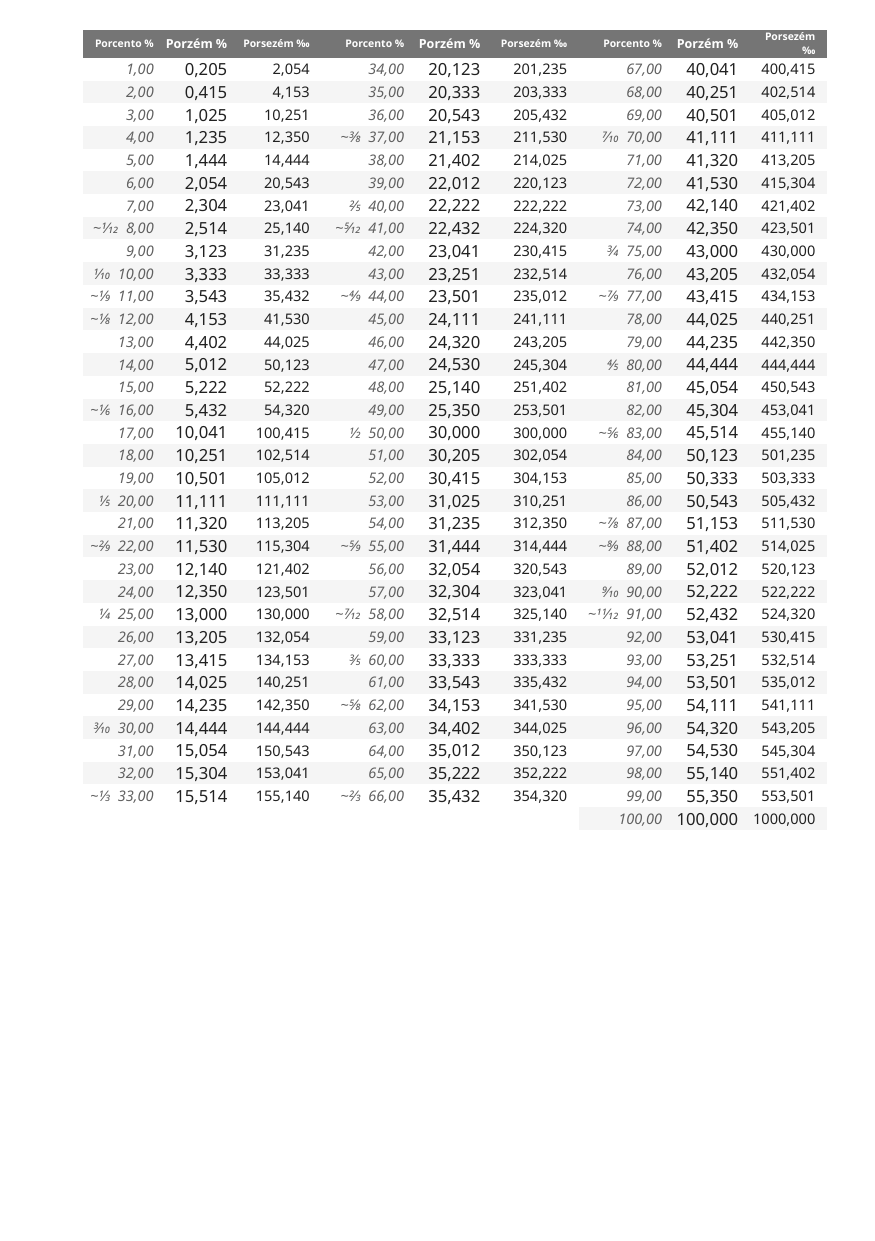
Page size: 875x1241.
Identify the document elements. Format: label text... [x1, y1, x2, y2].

table_cell 524,320 [750, 603, 827, 626]
table_cell 82,00 [579, 399, 674, 421]
table_cell 34,402 [416, 716, 492, 739]
table_cell 211,530 [492, 126, 579, 149]
table_cell 421,402 [750, 194, 827, 217]
table_cell 450,543 [750, 376, 827, 398]
table_cell 47,00 [321, 353, 416, 376]
table_cell 95,00 [579, 694, 674, 716]
table_cell ~1⁄9 11,00 [83, 285, 165, 308]
table_cell 11,320 [165, 512, 239, 535]
table_cell 73,00 [579, 194, 674, 217]
table_cell 54,530 [674, 739, 750, 762]
table_cell 505,432 [750, 489, 827, 512]
table_cell 341,530 [492, 694, 579, 716]
table_cell 7,00 [83, 194, 165, 217]
table_cell 0,415 [165, 81, 239, 103]
table_cell [239, 807, 321, 830]
table_cell 53,041 [674, 626, 750, 648]
table_cell 541,111 [750, 694, 827, 716]
table_cell 13,205 [165, 626, 239, 648]
table_cell 41,530 [239, 308, 321, 330]
table_cell 15,00 [83, 376, 165, 398]
table_cell 545,304 [750, 739, 827, 762]
table_cell 33,543 [416, 671, 492, 694]
table_cell 25,350 [416, 399, 492, 421]
table_cell 314,444 [492, 535, 579, 557]
table_cell 52,222 [239, 376, 321, 398]
table_cell 105,012 [239, 467, 321, 489]
table_header Porcento % [83, 30, 165, 58]
table_cell 50,543 [674, 489, 750, 512]
table_cell 432,054 [750, 262, 827, 285]
table_cell 23,00 [83, 558, 165, 580]
table_cell 415,304 [750, 171, 827, 194]
table_cell 333,333 [492, 648, 579, 671]
table_cell 29,00 [83, 694, 165, 716]
table_cell ~1⁄3 33,00 [83, 785, 165, 807]
table_header Porzém % [674, 30, 750, 58]
table_cell 35,432 [416, 785, 492, 807]
table_cell 2,00 [83, 81, 165, 103]
table_cell 402,514 [750, 81, 827, 103]
table_cell 74,00 [579, 217, 674, 239]
table_cell 323,041 [492, 580, 579, 603]
table_cell 27,00 [83, 648, 165, 671]
table_cell 50,333 [674, 467, 750, 489]
table_cell 15,304 [165, 762, 239, 784]
table_cell 41,530 [674, 171, 750, 194]
table_cell 45,514 [674, 421, 750, 444]
table_cell 59,00 [321, 626, 416, 648]
table_cell 140,251 [239, 671, 321, 694]
table_cell 17,00 [83, 421, 165, 444]
table_cell ~7⁄9 77,00 [579, 285, 674, 308]
table_cell 320,543 [492, 558, 579, 580]
table_cell ~5⁄9 55,00 [321, 535, 416, 557]
table_cell 2,054 [165, 171, 239, 194]
table_cell 352,222 [492, 762, 579, 784]
table_cell 411,111 [750, 126, 827, 149]
table_cell 41,111 [674, 126, 750, 149]
table_cell 35,012 [416, 739, 492, 762]
table_cell 331,235 [492, 626, 579, 648]
table_cell 102,514 [239, 444, 321, 467]
table_cell 31,025 [416, 489, 492, 512]
table_cell 12,140 [165, 558, 239, 580]
table_cell 43,00 [321, 262, 416, 285]
table_cell 300,000 [492, 421, 579, 444]
table_cell 34,00 [321, 58, 416, 81]
table_cell 21,402 [416, 149, 492, 171]
table_cell 63,00 [321, 716, 416, 739]
table_cell 444,444 [750, 353, 827, 376]
table_cell 134,153 [239, 648, 321, 671]
table_cell 53,251 [674, 648, 750, 671]
table_cell 153,041 [239, 762, 321, 784]
table_cell 453,041 [750, 399, 827, 421]
table_cell 532,514 [750, 648, 827, 671]
table_cell 96,00 [579, 716, 674, 739]
table_cell 132,054 [239, 626, 321, 648]
table_cell 224,320 [492, 217, 579, 239]
table_cell 24,320 [416, 330, 492, 353]
table_cell 30,205 [416, 444, 492, 467]
table_cell 535,012 [750, 671, 827, 694]
table_cell 220,123 [492, 171, 579, 194]
table_cell 44,025 [239, 330, 321, 353]
table_cell 44,235 [674, 330, 750, 353]
table_cell 5,012 [165, 353, 239, 376]
table_cell 54,320 [239, 399, 321, 421]
table_cell 2,514 [165, 217, 239, 239]
table_cell ~5⁄6 83,00 [579, 421, 674, 444]
table_cell 52,432 [674, 603, 750, 626]
table_cell 405,012 [750, 103, 827, 126]
table_cell [321, 807, 416, 830]
table_cell 31,00 [83, 739, 165, 762]
table_cell 54,111 [674, 694, 750, 716]
table_cell 1,025 [165, 103, 239, 126]
table_cell 1,444 [165, 149, 239, 171]
table_cell 100,00 [579, 807, 674, 830]
table_cell 21,00 [83, 512, 165, 535]
table_cell 33,333 [416, 648, 492, 671]
table_cell 40,251 [674, 81, 750, 103]
table_cell 19,00 [83, 467, 165, 489]
table_cell 51,153 [674, 512, 750, 535]
table_cell 144,444 [239, 716, 321, 739]
table_cell 24,00 [83, 580, 165, 603]
table_cell 84,00 [579, 444, 674, 467]
table_cell 31,235 [239, 240, 321, 262]
table_cell 49,00 [321, 399, 416, 421]
table_cell 34,153 [416, 694, 492, 716]
table_cell 32,514 [416, 603, 492, 626]
table_cell 11,530 [165, 535, 239, 557]
table_header Porsezém ‰ [239, 30, 321, 58]
table_cell 42,140 [674, 194, 750, 217]
table_cell 4,153 [239, 81, 321, 103]
table_cell ~7⁄8 87,00 [579, 512, 674, 535]
table_cell 5,00 [83, 149, 165, 171]
table_cell 115,304 [239, 535, 321, 557]
table_cell 13,00 [83, 330, 165, 353]
table_cell 39,00 [321, 171, 416, 194]
table_cell ~7⁄12 58,00 [321, 603, 416, 626]
table_cell 53,501 [674, 671, 750, 694]
table_cell 52,012 [674, 558, 750, 580]
table_cell [83, 807, 165, 830]
table_cell 15,514 [165, 785, 239, 807]
table_cell 3,333 [165, 262, 239, 285]
table_cell 18,00 [83, 444, 165, 467]
table_cell 43,205 [674, 262, 750, 285]
table_cell 67,00 [579, 58, 674, 81]
table_cell 251,402 [492, 376, 579, 398]
table_cell 11,111 [165, 489, 239, 512]
table_cell ~11⁄12 91,00 [579, 603, 674, 626]
table_cell 14,025 [165, 671, 239, 694]
table_cell [165, 807, 239, 830]
table_cell 31,235 [416, 512, 492, 535]
table_cell 15,054 [165, 739, 239, 762]
table_cell 5,222 [165, 376, 239, 398]
table_cell 35,432 [239, 285, 321, 308]
table_cell ~5⁄12 41,00 [321, 217, 416, 239]
table_cell 10,041 [165, 421, 239, 444]
table_cell 400,415 [750, 58, 827, 81]
table_cell ~2⁄3 66,00 [321, 785, 416, 807]
table_cell 522,222 [750, 580, 827, 603]
table_cell 51,00 [321, 444, 416, 467]
table_cell 310,251 [492, 489, 579, 512]
table_cell ~2⁄9 22,00 [83, 535, 165, 557]
table_cell 4⁄5 80,00 [579, 353, 674, 376]
table_cell 150,543 [239, 739, 321, 762]
table_cell 12,350 [239, 126, 321, 149]
table_cell 201,235 [492, 58, 579, 81]
table_cell 434,153 [750, 285, 827, 308]
table_cell 20,333 [416, 81, 492, 103]
table_cell 241,111 [492, 308, 579, 330]
table_cell 543,205 [750, 716, 827, 739]
table_cell 530,415 [750, 626, 827, 648]
table_cell 79,00 [579, 330, 674, 353]
table_cell 350,123 [492, 739, 579, 762]
table_cell 3,00 [83, 103, 165, 126]
table_cell 3,123 [165, 240, 239, 262]
table_cell 24,111 [416, 308, 492, 330]
table_cell 32,00 [83, 762, 165, 784]
table_cell 56,00 [321, 558, 416, 580]
table_cell 72,00 [579, 171, 674, 194]
table_cell 214,025 [492, 149, 579, 171]
table_cell ~3⁄8 37,00 [321, 126, 416, 149]
table_cell 3⁄4 75,00 [579, 240, 674, 262]
table_cell 13,415 [165, 648, 239, 671]
table_cell 1000,000 [750, 807, 827, 830]
table_cell 1⁄4 25,00 [83, 603, 165, 626]
table_cell 57,00 [321, 580, 416, 603]
table_cell 354,320 [492, 785, 579, 807]
table_cell ~8⁄9 88,00 [579, 535, 674, 557]
table_cell 53,00 [321, 489, 416, 512]
table_cell 10,501 [165, 467, 239, 489]
table_cell 33,123 [416, 626, 492, 648]
table_cell 455,140 [750, 421, 827, 444]
table_cell 98,00 [579, 762, 674, 784]
table_cell 25,140 [239, 217, 321, 239]
table_cell ~5⁄8 62,00 [321, 694, 416, 716]
table_cell [492, 807, 579, 830]
table_cell 442,350 [750, 330, 827, 353]
table_cell 86,00 [579, 489, 674, 512]
table_cell 304,153 [492, 467, 579, 489]
table_cell 235,012 [492, 285, 579, 308]
table_cell 50,123 [674, 444, 750, 467]
table_cell 142,350 [239, 694, 321, 716]
table_cell 232,514 [492, 262, 579, 285]
table_cell 64,00 [321, 739, 416, 762]
table_cell 35,00 [321, 81, 416, 103]
table_cell 3,543 [165, 285, 239, 308]
table_cell 93,00 [579, 648, 674, 671]
table_cell 423,501 [750, 217, 827, 239]
table_cell 46,00 [321, 330, 416, 353]
table_cell 12,350 [165, 580, 239, 603]
table_cell 111,111 [239, 489, 321, 512]
table_cell 31,444 [416, 535, 492, 557]
table_cell 69,00 [579, 103, 674, 126]
table_cell 22,222 [416, 194, 492, 217]
table_cell 71,00 [579, 149, 674, 171]
table_cell 2⁄5 40,00 [321, 194, 416, 217]
table_header Porsezém ‰ [492, 30, 579, 58]
table_header Porzém % [165, 30, 239, 58]
table_cell 97,00 [579, 739, 674, 762]
table_cell 40,501 [674, 103, 750, 126]
table_cell 9,00 [83, 240, 165, 262]
table_cell 36,00 [321, 103, 416, 126]
table_cell 253,501 [492, 399, 579, 421]
table_cell 24,530 [416, 353, 492, 376]
table_cell 20,543 [239, 171, 321, 194]
table_cell 54,00 [321, 512, 416, 535]
table_cell 312,350 [492, 512, 579, 535]
table_cell 123,501 [239, 580, 321, 603]
table_cell 245,304 [492, 353, 579, 376]
table_cell 26,00 [83, 626, 165, 648]
table_cell 430,000 [750, 240, 827, 262]
table_cell 3⁄5 60,00 [321, 648, 416, 671]
table_cell 30,415 [416, 467, 492, 489]
table_cell 335,432 [492, 671, 579, 694]
table_cell 14,235 [165, 694, 239, 716]
table_cell 52,222 [674, 580, 750, 603]
table_cell 14,444 [239, 149, 321, 171]
table_cell 10,251 [165, 444, 239, 467]
table_cell 23,251 [416, 262, 492, 285]
table_cell 325,140 [492, 603, 579, 626]
table_cell 43,415 [674, 285, 750, 308]
table_cell 130,000 [239, 603, 321, 626]
table_cell 65,00 [321, 762, 416, 784]
table_cell 13,000 [165, 603, 239, 626]
table_header Porsezém ‰ [750, 30, 827, 58]
table_cell 4,402 [165, 330, 239, 353]
table_cell 44,025 [674, 308, 750, 330]
table_cell 23,041 [239, 194, 321, 217]
table_cell 42,00 [321, 240, 416, 262]
table_cell 1,235 [165, 126, 239, 149]
table_cell 6,00 [83, 171, 165, 194]
table_cell 302,054 [492, 444, 579, 467]
table_cell 23,501 [416, 285, 492, 308]
table_cell 4,153 [165, 308, 239, 330]
table_cell 35,222 [416, 762, 492, 784]
table_cell 413,205 [750, 149, 827, 171]
table_cell 68,00 [579, 81, 674, 103]
table_cell 344,025 [492, 716, 579, 739]
table_cell 2,054 [239, 58, 321, 81]
table_cell 243,205 [492, 330, 579, 353]
table_cell 4,00 [83, 126, 165, 149]
table_cell 14,00 [83, 353, 165, 376]
table_cell ~1⁄8 12,00 [83, 308, 165, 330]
table_cell 113,205 [239, 512, 321, 535]
table_cell 28,00 [83, 671, 165, 694]
table_cell 44,444 [674, 353, 750, 376]
table_cell 50,123 [239, 353, 321, 376]
table_cell ~1⁄6 16,00 [83, 399, 165, 421]
table_cell 9⁄10 90,00 [579, 580, 674, 603]
table_cell 25,140 [416, 376, 492, 398]
table_cell ~1⁄12 8,00 [83, 217, 165, 239]
table_cell 222,222 [492, 194, 579, 217]
table_cell 40,041 [674, 58, 750, 81]
table_cell 1⁄5 20,00 [83, 489, 165, 512]
table_cell 100,000 [674, 807, 750, 830]
table_cell 55,140 [674, 762, 750, 784]
table_cell ~4⁄9 44,00 [321, 285, 416, 308]
table_cell 514,025 [750, 535, 827, 557]
table_cell 3⁄10 30,00 [83, 716, 165, 739]
table_cell 23,041 [416, 240, 492, 262]
table_cell 440,251 [750, 308, 827, 330]
table_cell 45,304 [674, 399, 750, 421]
table_header Porcento % [321, 30, 416, 58]
table_cell 55,350 [674, 785, 750, 807]
table_cell 81,00 [579, 376, 674, 398]
table_cell 511,530 [750, 512, 827, 535]
table_cell 553,501 [750, 785, 827, 807]
table_cell 32,304 [416, 580, 492, 603]
table_cell 45,054 [674, 376, 750, 398]
table_cell 14,444 [165, 716, 239, 739]
table_cell 85,00 [579, 467, 674, 489]
table_cell 38,00 [321, 149, 416, 171]
table_cell 48,00 [321, 376, 416, 398]
table_cell 121,402 [239, 558, 321, 580]
table_cell 1,00 [83, 58, 165, 81]
table_cell 99,00 [579, 785, 674, 807]
table_cell [416, 807, 492, 830]
table_cell 100,415 [239, 421, 321, 444]
table_cell 41,320 [674, 149, 750, 171]
table_cell 230,415 [492, 240, 579, 262]
table_cell 21,153 [416, 126, 492, 149]
table_cell 42,350 [674, 217, 750, 239]
table_cell 7⁄10 70,00 [579, 126, 674, 149]
table_cell 22,012 [416, 171, 492, 194]
table_cell 501,235 [750, 444, 827, 467]
table_cell 61,00 [321, 671, 416, 694]
table_cell 45,00 [321, 308, 416, 330]
table_cell 22,432 [416, 217, 492, 239]
table_cell 0,205 [165, 58, 239, 81]
table_cell 5,432 [165, 399, 239, 421]
table_cell 92,00 [579, 626, 674, 648]
table_cell 52,00 [321, 467, 416, 489]
table_cell 43,000 [674, 240, 750, 262]
table_cell 503,333 [750, 467, 827, 489]
table_cell 30,000 [416, 421, 492, 444]
table_cell 1⁄10 10,00 [83, 262, 165, 285]
table_header Porcento % [579, 30, 674, 58]
table_cell 1⁄2 50,00 [321, 421, 416, 444]
table_cell 205,432 [492, 103, 579, 126]
table_cell 33,333 [239, 262, 321, 285]
table_cell 10,251 [239, 103, 321, 126]
table_cell 54,320 [674, 716, 750, 739]
table_cell 155,140 [239, 785, 321, 807]
table_cell 51,402 [674, 535, 750, 557]
table_cell 551,402 [750, 762, 827, 784]
table_cell 203,333 [492, 81, 579, 103]
table_cell 94,00 [579, 671, 674, 694]
table_cell 20,123 [416, 58, 492, 81]
table_cell 2,304 [165, 194, 239, 217]
table_cell 32,054 [416, 558, 492, 580]
table_cell 20,543 [416, 103, 492, 126]
table_cell 520,123 [750, 558, 827, 580]
table_cell 76,00 [579, 262, 674, 285]
table_cell 89,00 [579, 558, 674, 580]
table_header Porzém % [416, 30, 492, 58]
table_cell 78,00 [579, 308, 674, 330]
